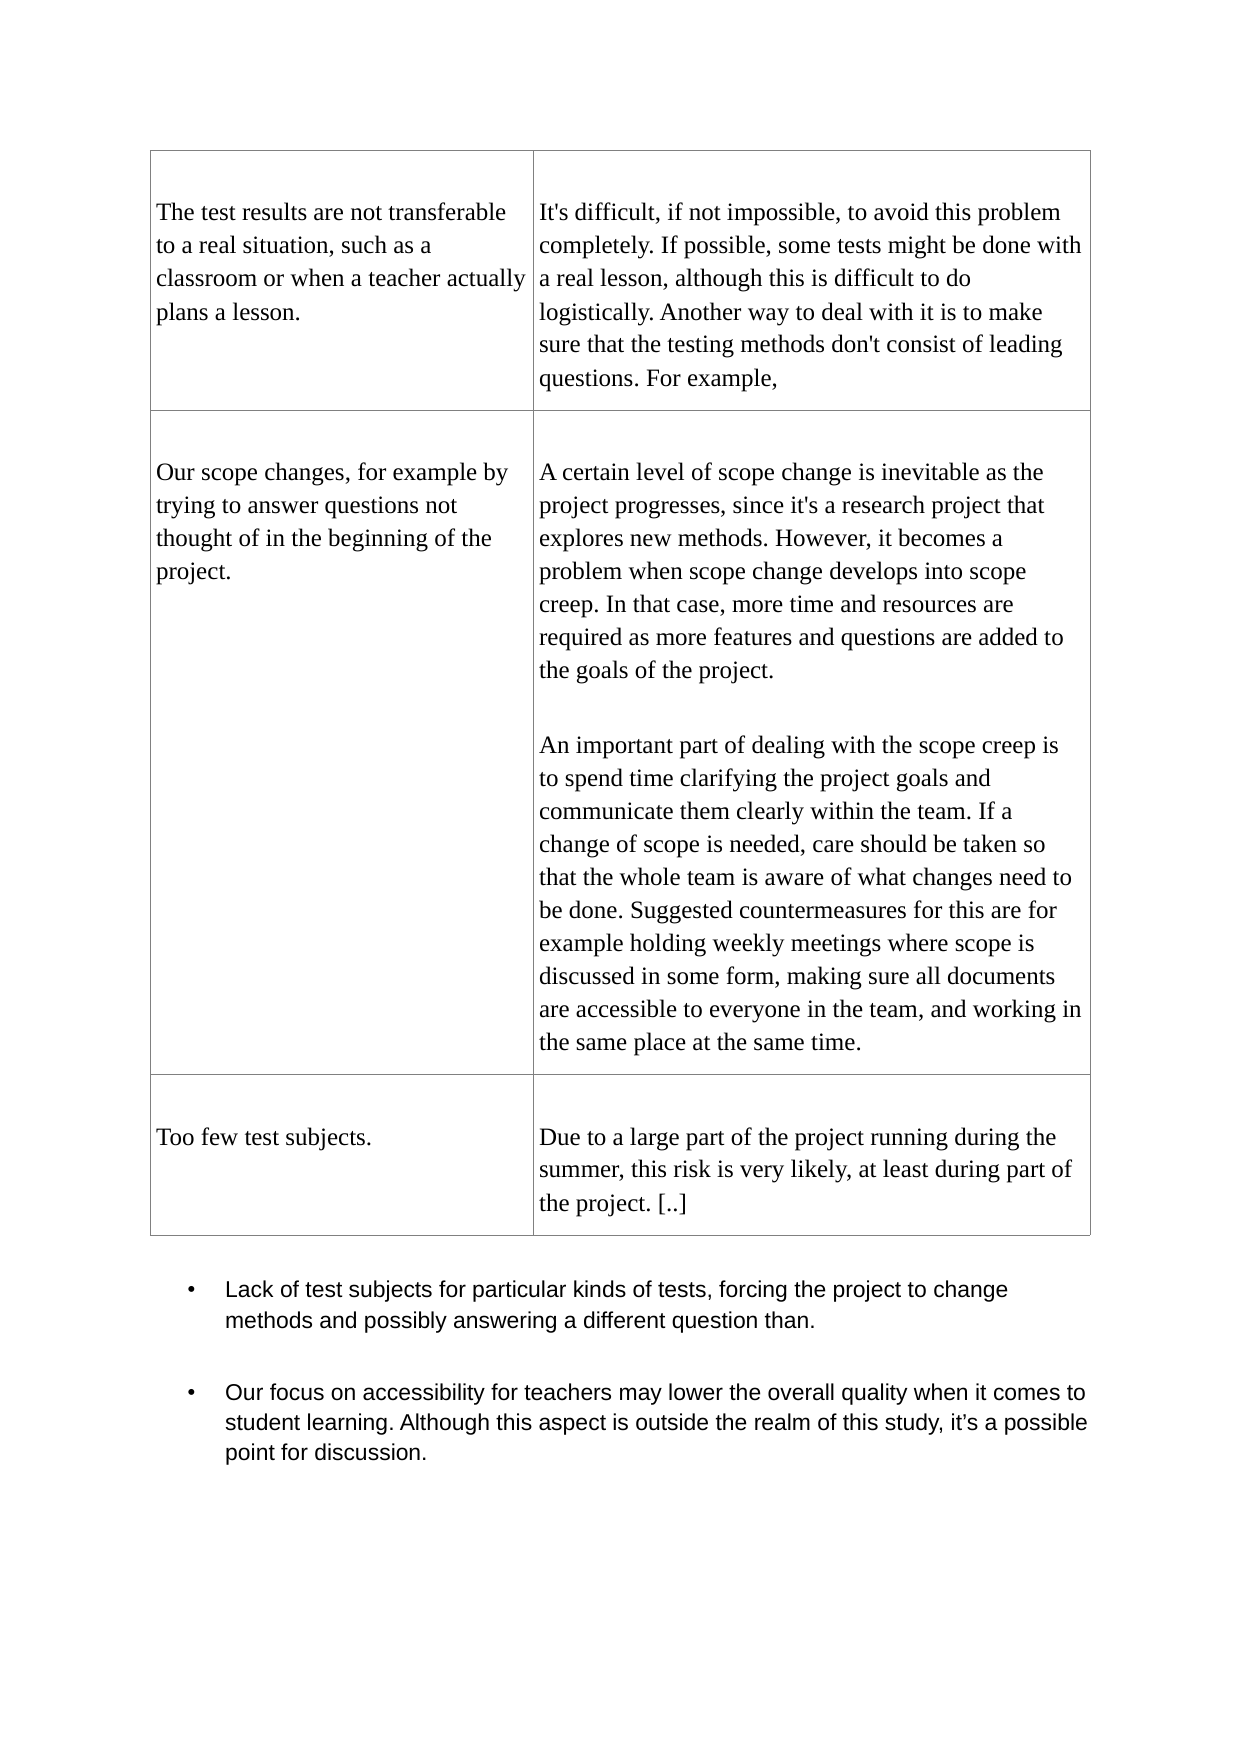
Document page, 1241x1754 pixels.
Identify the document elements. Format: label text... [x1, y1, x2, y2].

table_cell The test results are not transferable to a real situation, such as a classroom or when a teacher actually plans a lesson. [151, 151, 533, 409]
table_cell Our scope changes, for example by trying to answer questions not thought of in the beginning of the project. [151, 411, 533, 1074]
table_cell Too few test subjects. [151, 1075, 533, 1234]
table_cell A certain level of scope change is inevitable as the project progresses, since it's a research project that explores new methods. However, it becomes a problem when scope change develops into scope creep. In that case, more time and resources are required as more features and questions are added to the goals of the project. An important part of dealing with the scope creep is to spend time clarifying the project goals and communicate them clearly within the team. If a change of scope is needed, care should be taken so that the whole team is aware of what changes need to be done. Suggested countermeasures for this are for example holding weekly meetings where scope is discussed in some form, making sure all documents are accessible to everyone in the team, and working in the same place at the same time. [534, 411, 1090, 1074]
table_cell It's difficult, if not impossible, to avoid this problem completely. If possible, some tests might be done with a real lesson, although this is difficult to do logistically. Another way to deal with it is to make sure that the testing methods don't consist of leading questions. For example, [534, 151, 1090, 409]
table_cell Due to a large part of the project running during the summer, this risk is very likely, at least during part of the project. [..] [534, 1075, 1090, 1234]
list Our focus on accessibility for teachers may lower the overall quality when it comes to student learning. Although this aspect is outside the realm of this study, it’s a possible point for discussion. [187, 1378, 1090, 1465]
list Lack of test subjects for particular kinds of tests, forcing the project to change methods and possibly answering a different question than. [187, 1276, 1090, 1333]
